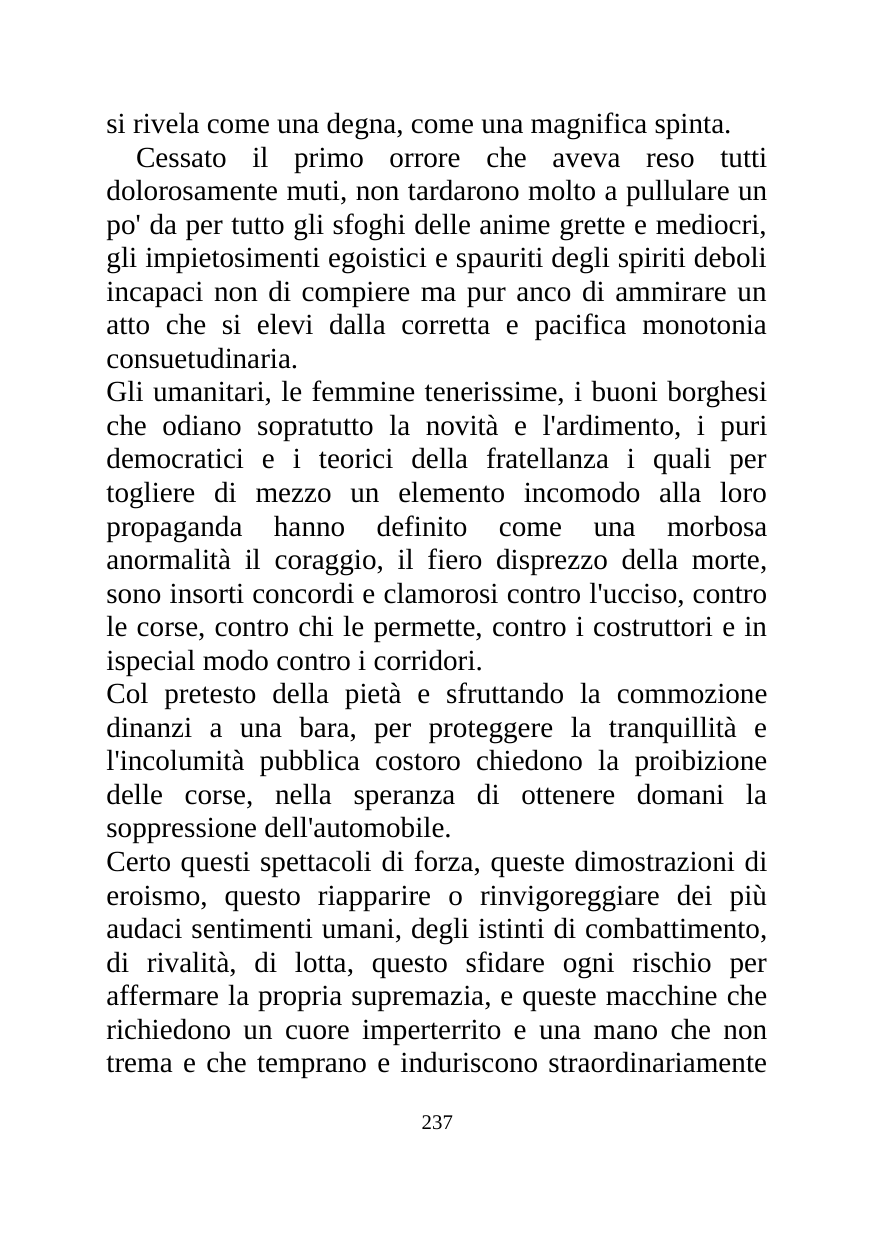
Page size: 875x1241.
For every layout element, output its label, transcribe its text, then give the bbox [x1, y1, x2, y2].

text Certo questi spettacoli di forza, queste dimostrazioni di eroismo, questo riapparire o rinvigoreggiare dei più audaci sentimenti umani, degli istinti di combattimento, di rivalità, di lotta, questo sfidare ogni rischio per affermare la propria supremazia, e queste macchine che richiedono un cuore imperterrito e una mano che non trema e che temprano e induriscono straordinariamente [106, 844, 768, 1079]
text Cessato il primo orrore che aveva reso tutti dolorosamente muti, non tardarono molto a pullulare un po' da per tutto gli sfoghi delle anime grette e mediocri, gli impietosimenti egoistici e spauriti degli spiriti deboli incapaci non di compiere ma pur anco di ammirare un atto che si elevi dalla corretta e pacifica monotonia consuetudinaria. [106, 140, 768, 374]
text si rivela come una degna, come una magnifica spinta. [106, 106, 768, 140]
text Gli umanitari, le femmine tenerissime, i buoni borghesi che odiano sopratutto la novità e l'ardimento, i puri democratici e i teorici della fratellanza i quali per togliere di mezzo un elemento incomodo alla loro propaganda hanno definito come una morbosa anormalità il coraggio, il fiero disprezzo della morte, sono insorti concordi e clamorosi contro l'ucciso, contro le corse, contro chi le permette, contro i costruttori e in ispecial modo contro i corridori. [106, 374, 768, 676]
text Col pretesto della pietà e sfruttando la commozione dinanzi a una bara, per proteggere la tranquillità e l'incolumità pubblica costoro chiedono la proibizione delle corse, nella speranza di ottenere domani la soppressione dell'automobile. [106, 676, 768, 844]
